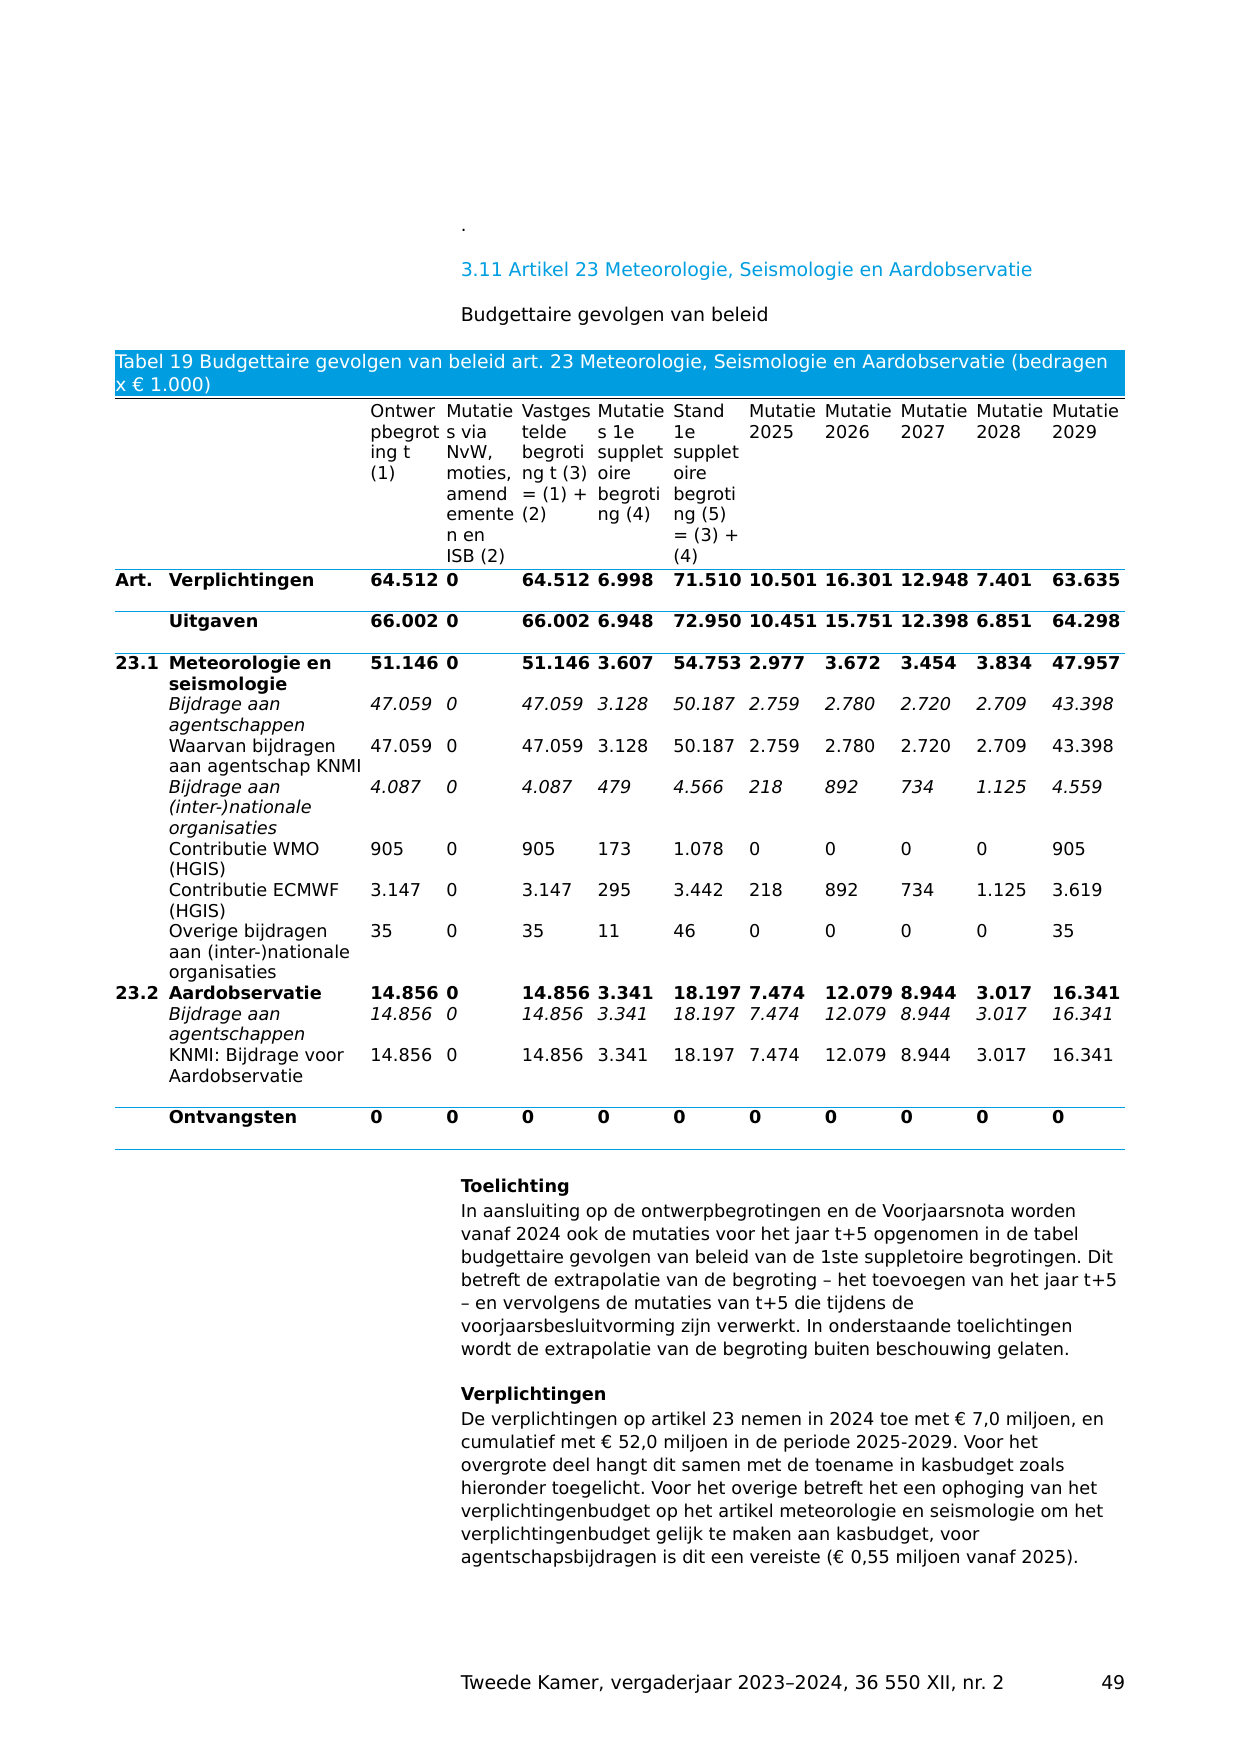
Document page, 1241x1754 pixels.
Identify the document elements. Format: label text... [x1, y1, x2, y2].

table_cell 72.950 [670, 612, 746, 632]
table_cell 16.341 [1049, 1004, 1125, 1045]
table_cell [746, 632, 822, 653]
table_cell [746, 1128, 822, 1149]
table_cell 0 [670, 1108, 746, 1128]
table_cell 3.147 [519, 880, 594, 921]
table_cell [670, 590, 746, 611]
table_cell 8.944 [898, 983, 973, 1004]
table_cell [115, 612, 166, 632]
table_cell 0 [443, 612, 519, 632]
table_cell 6.998 [595, 570, 670, 590]
table_cell 218 [746, 880, 822, 921]
table_cell [115, 632, 166, 653]
table_cell 46 [670, 921, 746, 983]
table_cell 295 [595, 880, 670, 921]
table_cell Mutaties 1e suppletoire begroting (4) [595, 399, 670, 569]
table_cell [115, 1108, 166, 1128]
table_cell 14.856 [367, 1004, 443, 1045]
table_cell 64.512 [367, 570, 443, 590]
table_cell Bijdrage aan agentschappen [166, 694, 367, 736]
table_cell 218 [746, 777, 822, 839]
table_cell 23.2 [115, 983, 166, 1004]
table_cell [1049, 1086, 1125, 1107]
table_cell [519, 1086, 594, 1107]
table_cell 7.401 [973, 570, 1049, 590]
table_cell 12.079 [822, 1004, 897, 1045]
table_cell 14.856 [519, 983, 594, 1004]
table_cell Mutatie 2029 [1049, 399, 1125, 569]
table_cell 10.501 [746, 570, 822, 590]
table_cell 43.398 [1049, 694, 1125, 736]
table_cell Bijdrage aan agentschappen [166, 1004, 367, 1045]
table_cell [367, 590, 443, 611]
table_cell [443, 632, 519, 653]
table_cell 0 [973, 1108, 1049, 1128]
table_cell [115, 1045, 166, 1086]
table_cell 0 [443, 1108, 519, 1128]
table_cell 50.187 [670, 694, 746, 736]
table_cell 3.672 [822, 654, 897, 694]
table_cell 63.635 [1049, 570, 1125, 590]
table_cell 0 [746, 1108, 822, 1128]
table_cell 0 [1049, 1108, 1125, 1128]
table_cell [519, 1128, 594, 1149]
table_cell 3.147 [367, 880, 443, 921]
table_cell [115, 880, 166, 921]
table_cell 35 [519, 921, 594, 983]
text De verplichtingen op artikel 23 nemen in 2024 toe met € 7,0 miljoen, en cumulatief met € 52,0 miljoen in de periode 2025-2029. Voor het overgrote deel hangt dit samen met de toename in kasbudget zoals hieronder toegelicht. Voor het overige betreft het een ophoging van het verplichtingenbudget op het artikel meteorologie en seismologie om het verplichtingenbudget gelijk te maken aan kasbudget, voor agentschapsbijdragen is dit een vereiste (€ 0,55 miljoen vanaf 2025). [461, 1407, 1125, 1568]
table_cell [595, 1086, 670, 1107]
table_cell Bijdrage aan (inter-)nationale organisaties [166, 777, 367, 839]
table_cell Verplichtingen [166, 570, 367, 590]
table_cell 14.856 [519, 1004, 594, 1045]
table_cell [973, 632, 1049, 653]
table_cell 3.834 [973, 654, 1049, 694]
table_cell Stand 1e suppletoire begroting (5) = (3) + (4) [670, 399, 746, 569]
table_cell 7.474 [746, 983, 822, 1004]
table_cell Mutatie 2025 [746, 399, 822, 569]
table_cell Ontwerpbegroting t (1) [367, 399, 443, 569]
table_cell [115, 590, 166, 611]
table_cell 0 [746, 921, 822, 983]
table_cell 47.957 [1049, 654, 1125, 694]
table_cell 64.298 [1049, 612, 1125, 632]
table_cell [746, 590, 822, 611]
table_cell [166, 632, 367, 653]
table_cell [115, 1128, 166, 1149]
table_cell 0 [822, 1108, 897, 1128]
table_cell [115, 921, 166, 983]
table_cell [115, 1004, 166, 1045]
table_cell 0 [973, 839, 1049, 880]
table_cell [443, 1128, 519, 1149]
table_cell 0 [443, 880, 519, 921]
table_cell 479 [595, 777, 670, 839]
table_cell Overige bijdragen aan (inter-)nationale organisaties [166, 921, 367, 983]
table_cell [166, 1128, 367, 1149]
table_cell Waarvan bijdragen aan agentschap KNMI [166, 736, 367, 777]
table_cell 16.341 [1049, 983, 1125, 1004]
table_cell 0 [443, 736, 519, 777]
table_cell 892 [822, 777, 897, 839]
table_cell [670, 1128, 746, 1149]
table_cell 3.607 [595, 654, 670, 694]
table_cell [898, 590, 973, 611]
table_cell 10.451 [746, 612, 822, 632]
table_cell 23.1 [115, 654, 166, 694]
table_cell 66.002 [519, 612, 594, 632]
table_cell 4.087 [519, 777, 594, 839]
table_cell 47.059 [367, 736, 443, 777]
table_cell 3.017 [973, 983, 1049, 1004]
table_cell 3.341 [595, 1045, 670, 1086]
table_cell 0 [519, 1108, 594, 1128]
table_cell 8.944 [898, 1045, 973, 1086]
text Verplichtingen [461, 1382, 1125, 1405]
table_cell 12.398 [898, 612, 973, 632]
table_cell [595, 1128, 670, 1149]
table_cell 4.087 [367, 777, 443, 839]
table_cell [1049, 590, 1125, 611]
table_cell 18.197 [670, 1045, 746, 1086]
table_cell 71.510 [670, 570, 746, 590]
table_cell 892 [822, 880, 897, 921]
table_cell 3.341 [595, 983, 670, 1004]
table_cell 0 [443, 921, 519, 983]
table_cell 11 [595, 921, 670, 983]
table_cell 3.017 [973, 1004, 1049, 1045]
table_cell [1049, 632, 1125, 653]
table_cell 0 [443, 654, 519, 694]
table_cell 0 [898, 921, 973, 983]
table_cell 51.146 [367, 654, 443, 694]
table_cell 47.059 [367, 694, 443, 736]
table_cell [166, 399, 367, 569]
table_cell [822, 590, 897, 611]
table_cell 50.187 [670, 736, 746, 777]
table_cell 3.442 [670, 880, 746, 921]
table_cell 0 [443, 1004, 519, 1045]
text Toelichting [461, 1174, 1125, 1197]
table_cell 2.977 [746, 654, 822, 694]
table_cell 6.851 [973, 612, 1049, 632]
table_cell [822, 632, 897, 653]
title Budgettaire gevolgen van beleid [461, 304, 1125, 326]
table_cell [115, 1086, 166, 1107]
table_cell 0 [595, 1108, 670, 1128]
table_cell Mutatie 2027 [898, 399, 973, 569]
table_cell 6.948 [595, 612, 670, 632]
table_cell 3.128 [595, 736, 670, 777]
table_cell 2.759 [746, 694, 822, 736]
table_cell 35 [1049, 921, 1125, 983]
table_cell 0 [443, 694, 519, 736]
table_cell Contributie ECMWF (HGIS) [166, 880, 367, 921]
table_cell [115, 736, 166, 777]
table_cell [1049, 1128, 1125, 1149]
table_cell 0 [443, 777, 519, 839]
table_cell 18.197 [670, 1004, 746, 1045]
table_cell 0 [443, 570, 519, 590]
table_cell 0 [822, 921, 897, 983]
table_cell 12.079 [822, 983, 897, 1004]
table_cell 64.512 [519, 570, 594, 590]
table_cell 3.341 [595, 1004, 670, 1045]
table_cell 1.125 [973, 880, 1049, 921]
table_cell 47.059 [519, 694, 594, 736]
table_cell 0 [443, 983, 519, 1004]
table_cell [367, 632, 443, 653]
table_cell 14.856 [367, 1045, 443, 1086]
table_cell 4.559 [1049, 777, 1125, 839]
table_cell 47.059 [519, 736, 594, 777]
table_cell [115, 777, 166, 839]
table_cell 2.709 [973, 736, 1049, 777]
table_cell [519, 632, 594, 653]
table_cell 0 [367, 1108, 443, 1128]
table_cell 1.125 [973, 777, 1049, 839]
table_cell [115, 694, 166, 736]
table_cell [443, 1086, 519, 1107]
table_cell 0 [898, 839, 973, 880]
table_cell 2.780 [822, 736, 897, 777]
table_cell 905 [1049, 839, 1125, 880]
table_cell [670, 1086, 746, 1107]
table_cell [166, 1086, 367, 1107]
table_cell 0 [898, 1108, 973, 1128]
table_cell 7.474 [746, 1004, 822, 1045]
table_cell Aardobservatie [166, 983, 367, 1004]
table_cell 3.619 [1049, 880, 1125, 921]
table_cell Uitgaven [166, 612, 367, 632]
table_cell 734 [898, 880, 973, 921]
table_cell Art. [115, 570, 166, 590]
table_cell [367, 1128, 443, 1149]
table_cell 8.944 [898, 1004, 973, 1045]
table_cell [898, 1086, 973, 1107]
table_cell 16.341 [1049, 1045, 1125, 1086]
table_cell [898, 1128, 973, 1149]
table_cell Meteorologie en seismologie [166, 654, 367, 694]
table_cell [115, 839, 166, 880]
text In aansluiting op de ontwerpbegrotingen en de Voorjaarsnota worden vanaf 2024 ook de mutaties voor het jaar t+5 opgenomen in de tabel budgettaire gevolgen van beleid van de 1ste suppletoire begrotingen. Dit betreft de extrapolatie van de begroting – het toevoegen van het jaar t+5 – en vervolgens de mutaties van t+5 die tijdens de voorjaarsbesluitvorming zijn verwerkt. In onderstaande toelichtingen wordt de extrapolatie van de begroting buiten beschouwing gelaten. [461, 1199, 1125, 1359]
table_cell 54.753 [670, 654, 746, 694]
table_cell 15.751 [822, 612, 897, 632]
table_cell [898, 632, 973, 653]
table_cell 2.780 [822, 694, 897, 736]
table_cell 3.017 [973, 1045, 1049, 1086]
table_cell [973, 1128, 1049, 1149]
table_cell [595, 632, 670, 653]
table_cell Mutatie 2028 [973, 399, 1049, 569]
table_cell 2.720 [898, 694, 973, 736]
table_cell 66.002 [367, 612, 443, 632]
table_cell 4.566 [670, 777, 746, 839]
table_cell 2.759 [746, 736, 822, 777]
table_cell 51.146 [519, 654, 594, 694]
table_cell [670, 632, 746, 653]
table_cell Contributie WMO (HGIS) [166, 839, 367, 880]
table_cell [519, 590, 594, 611]
table_cell [443, 590, 519, 611]
table_cell 12.079 [822, 1045, 897, 1086]
title 3.11 Artikel 23 Meteorologie, Seismologie en Aardobservatie [461, 258, 1125, 281]
table_cell 905 [367, 839, 443, 880]
table_cell 905 [519, 839, 594, 880]
table_cell Vastgestelde begroting t (3) = (1) + (2) [519, 399, 594, 569]
table_cell Mutatie 2026 [822, 399, 897, 569]
table_cell 43.398 [1049, 736, 1125, 777]
table_cell 7.474 [746, 1045, 822, 1086]
table_cell [822, 1086, 897, 1107]
table_cell [595, 590, 670, 611]
table_cell [822, 1128, 897, 1149]
table_cell 0 [443, 1045, 519, 1086]
table_cell 734 [898, 777, 973, 839]
table_cell 0 [822, 839, 897, 880]
table_cell [746, 1086, 822, 1107]
table_cell 0 [443, 839, 519, 880]
table_cell Ontvangsten [166, 1108, 367, 1128]
table_cell Mutaties via NvW, moties, amendementen en ISB (2) [443, 399, 519, 569]
table_cell KNMI: Bijdrage voor Aardobservatie [166, 1045, 367, 1086]
table_cell 12.948 [898, 570, 973, 590]
table_cell 2.709 [973, 694, 1049, 736]
table_cell [115, 399, 166, 569]
table_cell 16.301 [822, 570, 897, 590]
table_cell 0 [746, 839, 822, 880]
table_cell 3.128 [595, 694, 670, 736]
table_cell 18.197 [670, 983, 746, 1004]
table_cell [367, 1086, 443, 1107]
table_cell [973, 590, 1049, 611]
table_cell 0 [973, 921, 1049, 983]
text . [461, 213, 1125, 236]
table_cell 14.856 [519, 1045, 594, 1086]
table_cell 1.078 [670, 839, 746, 880]
table_cell 14.856 [367, 983, 443, 1004]
table_cell [166, 590, 367, 611]
table_cell 2.720 [898, 736, 973, 777]
table_cell 35 [367, 921, 443, 983]
table_cell [973, 1086, 1049, 1107]
table_cell 3.454 [898, 654, 973, 694]
table_cell 173 [595, 839, 670, 880]
